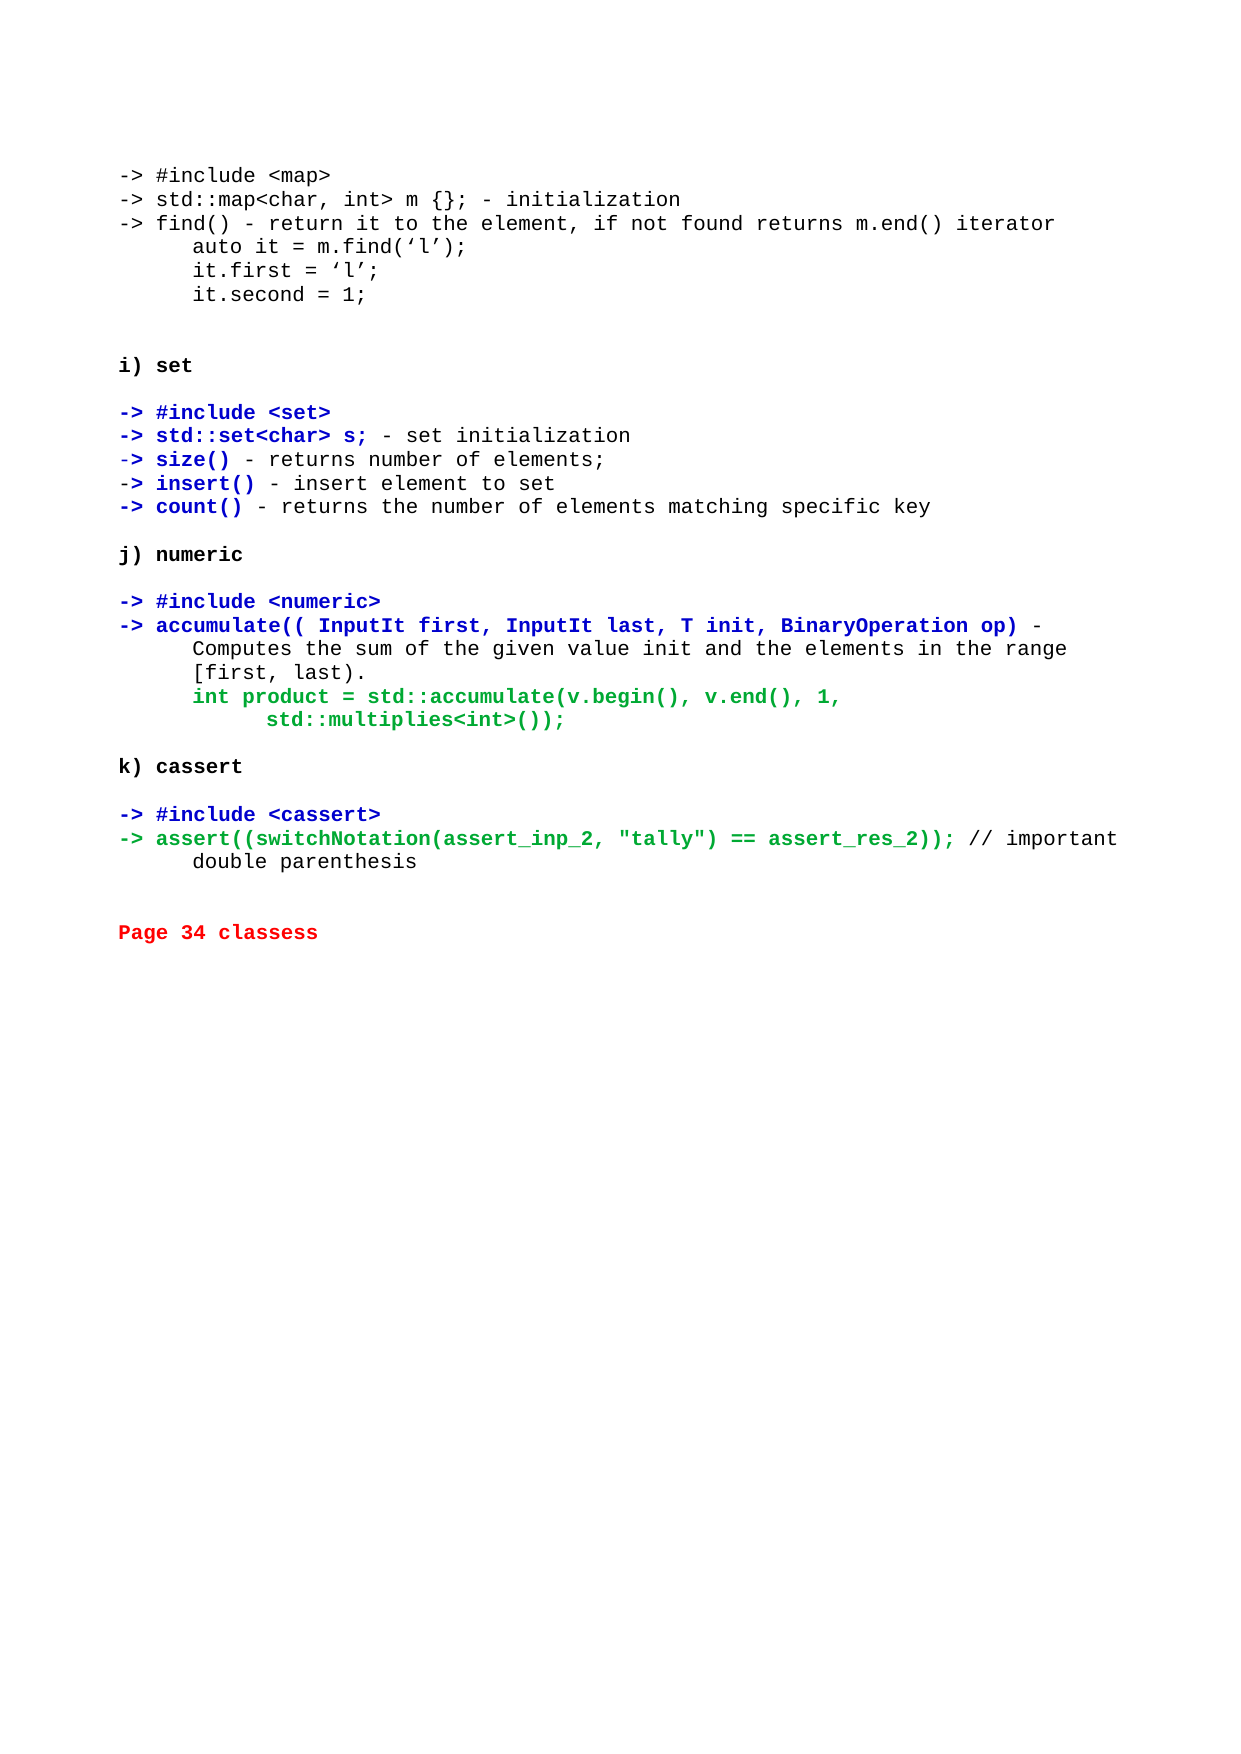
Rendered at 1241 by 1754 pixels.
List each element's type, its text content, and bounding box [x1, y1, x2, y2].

text -> #include <map> [118, 165, 1122, 189]
text Page 34 classess [118, 922, 1122, 946]
text -> assert((switchNotation(assert_inp_2, "tally") == assert_res_2)); // important double parenthesis [118, 827, 1122, 875]
text it.second = 1; [118, 284, 1122, 307]
text -> std::map<char, int> m {}; - initialization [118, 189, 1122, 213]
text -> #include <numeric> [118, 591, 1122, 615]
text -> insert() - insert element to set [118, 473, 1122, 496]
text k) cassert [118, 757, 1122, 780]
text -> #include <cassert> [118, 804, 1122, 827]
text auto it = m.find(‘l’); [118, 236, 1122, 260]
text -> #include <set> [118, 402, 1122, 426]
text i) set [118, 354, 1122, 378]
text j) numeric [118, 544, 1122, 567]
text -> std::set<char> s; - set initialization [118, 426, 1122, 449]
text -> accumulate(( InputIt first, InputIt last, T init, BinaryOperation op) - Computes the sum of the given value init and the elements in the range [first, last). [118, 615, 1122, 686]
text it.first = ‘l’; [118, 260, 1122, 284]
text -> size() - returns number of elements; [118, 449, 1122, 473]
text -> find() - return it to the element, if not found returns m.end() iterator [118, 213, 1122, 236]
text -> count() - returns the number of elements matching specific key [118, 496, 1122, 520]
text int product = std::accumulate(v.begin(), v.end(), 1, std::multiplies<int>()); [118, 686, 1122, 733]
